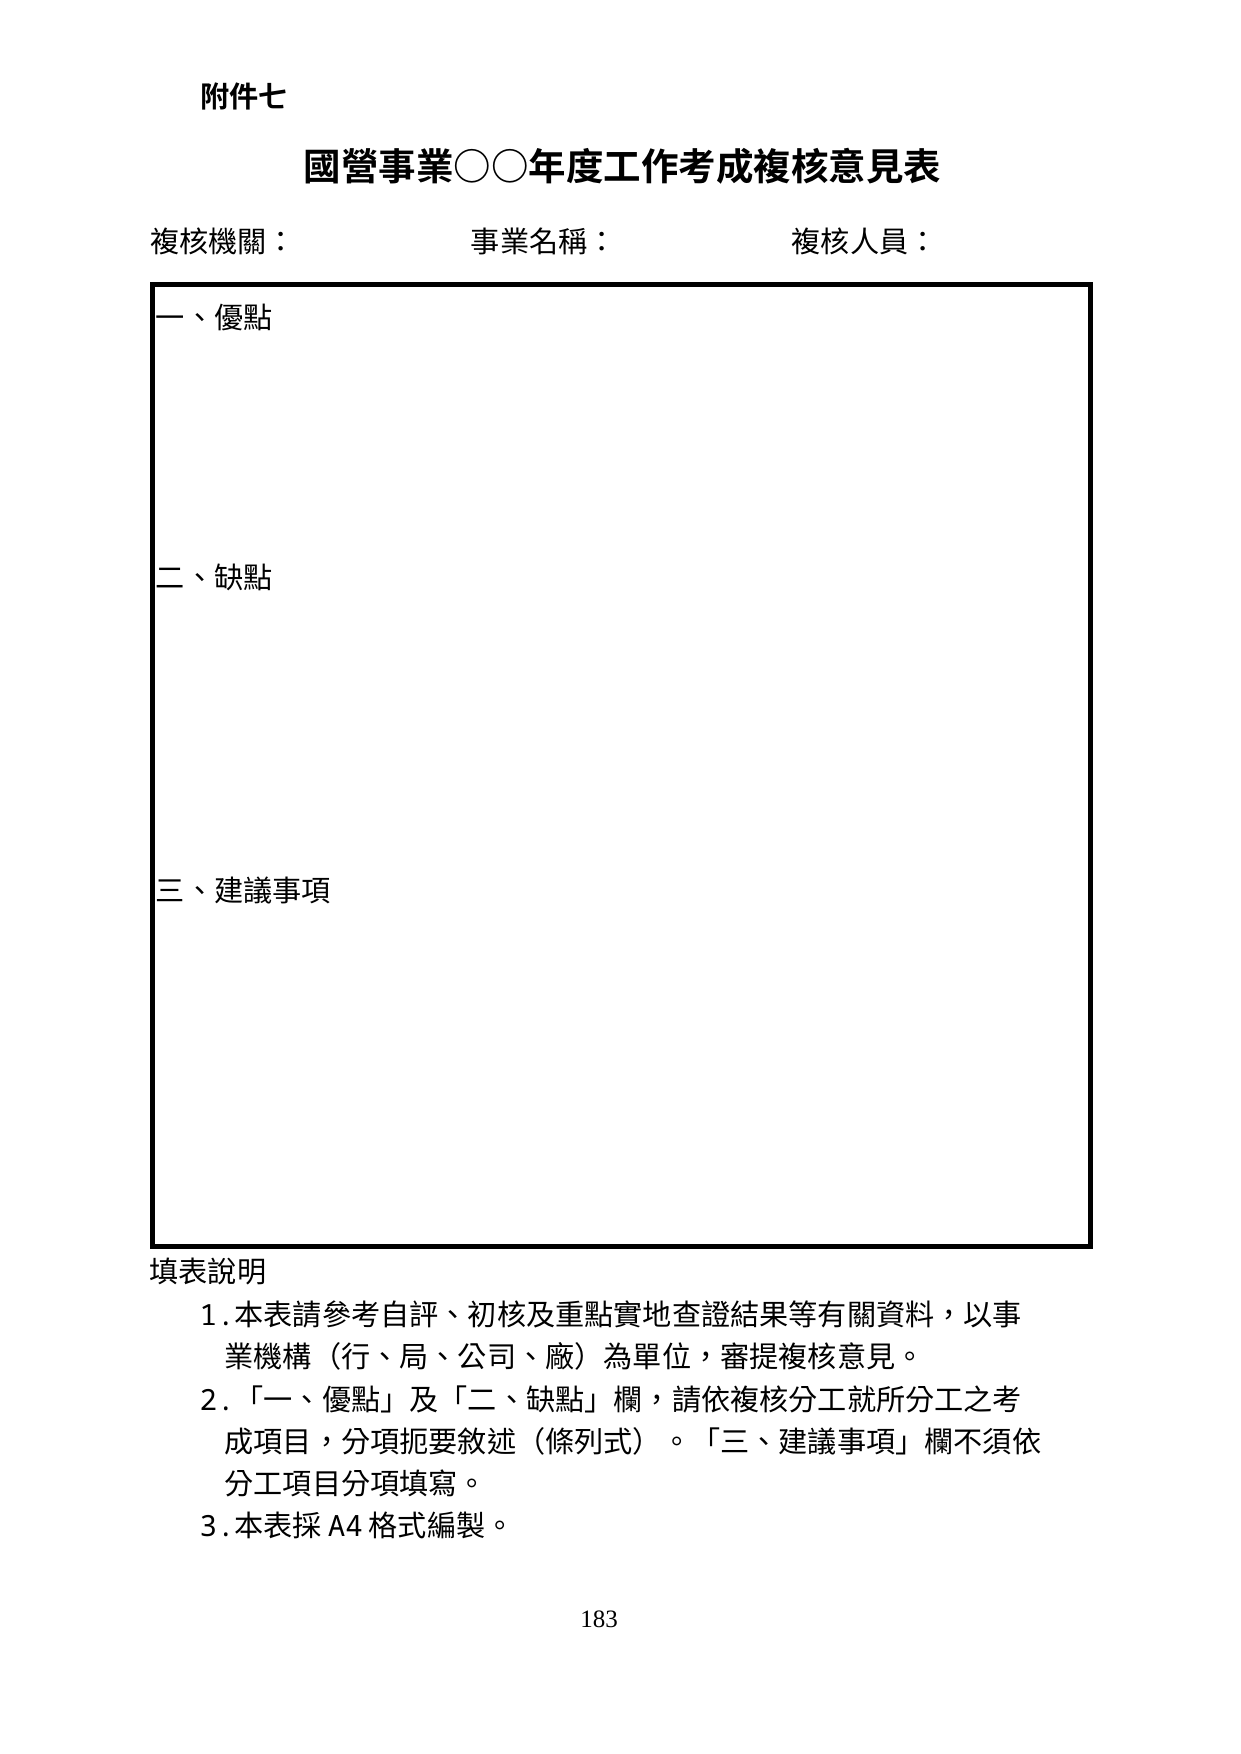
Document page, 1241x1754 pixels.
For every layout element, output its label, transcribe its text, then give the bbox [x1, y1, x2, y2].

text 填表說明 [149, 1249, 1048, 1291]
text 附件七 [150, 74, 1048, 116]
text 2.「一、優點」及「二、缺點」欄，請依複核分工就所分工之考成項目，分項扼要敘述（條列式）。「三、建議事項」欄不須依分工項目分項填寫。 [199, 1376, 1048, 1503]
text 1.本表請參考自評、初核及重點實地查證結果等有關資料，以事業機構（行、局、公司、廠）為單位，審提複核意見。 [199, 1291, 1048, 1376]
text 3.本表採A4格式編製。 [199, 1503, 1048, 1545]
text 國營事業○○年度工作考成複核意見表 [150, 137, 1095, 192]
table_header 一、優點 二、缺點 三、建議事項 [155, 287, 1088, 1244]
text 複核機關： 事業名稱： 複核人員： [150, 219, 1048, 261]
